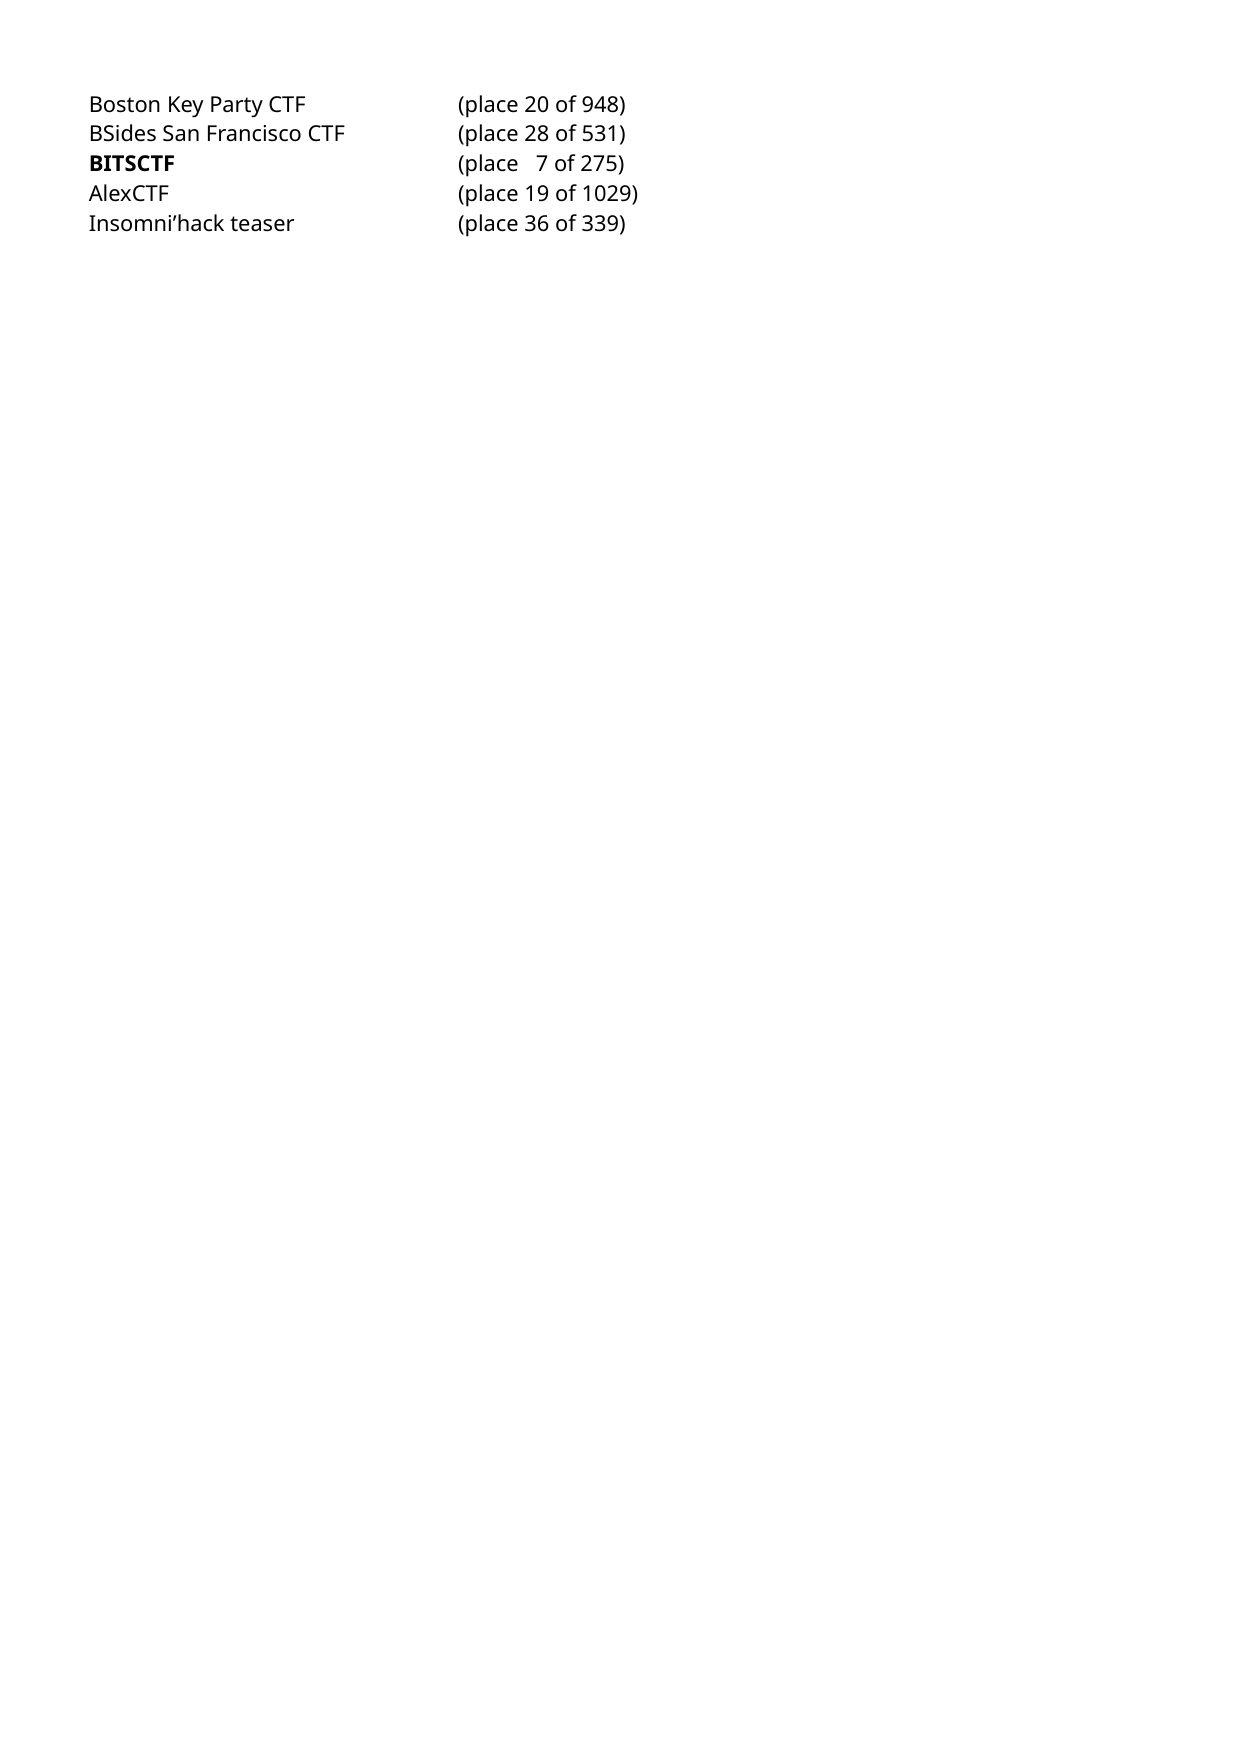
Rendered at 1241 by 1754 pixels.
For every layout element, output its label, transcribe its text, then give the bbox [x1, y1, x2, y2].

text AlexCTF (place 19 of 1029) [88, 178, 1152, 208]
text Boston Key Party CTF (place 20 of 948) [88, 88, 1152, 118]
text BSides San Francisco CTF (place 28 of 531) [88, 118, 1152, 148]
text BITSCTF (place 7 of 275) [88, 148, 1152, 178]
text Insomni’hack teaser (place 36 of 339) [88, 208, 1152, 237]
